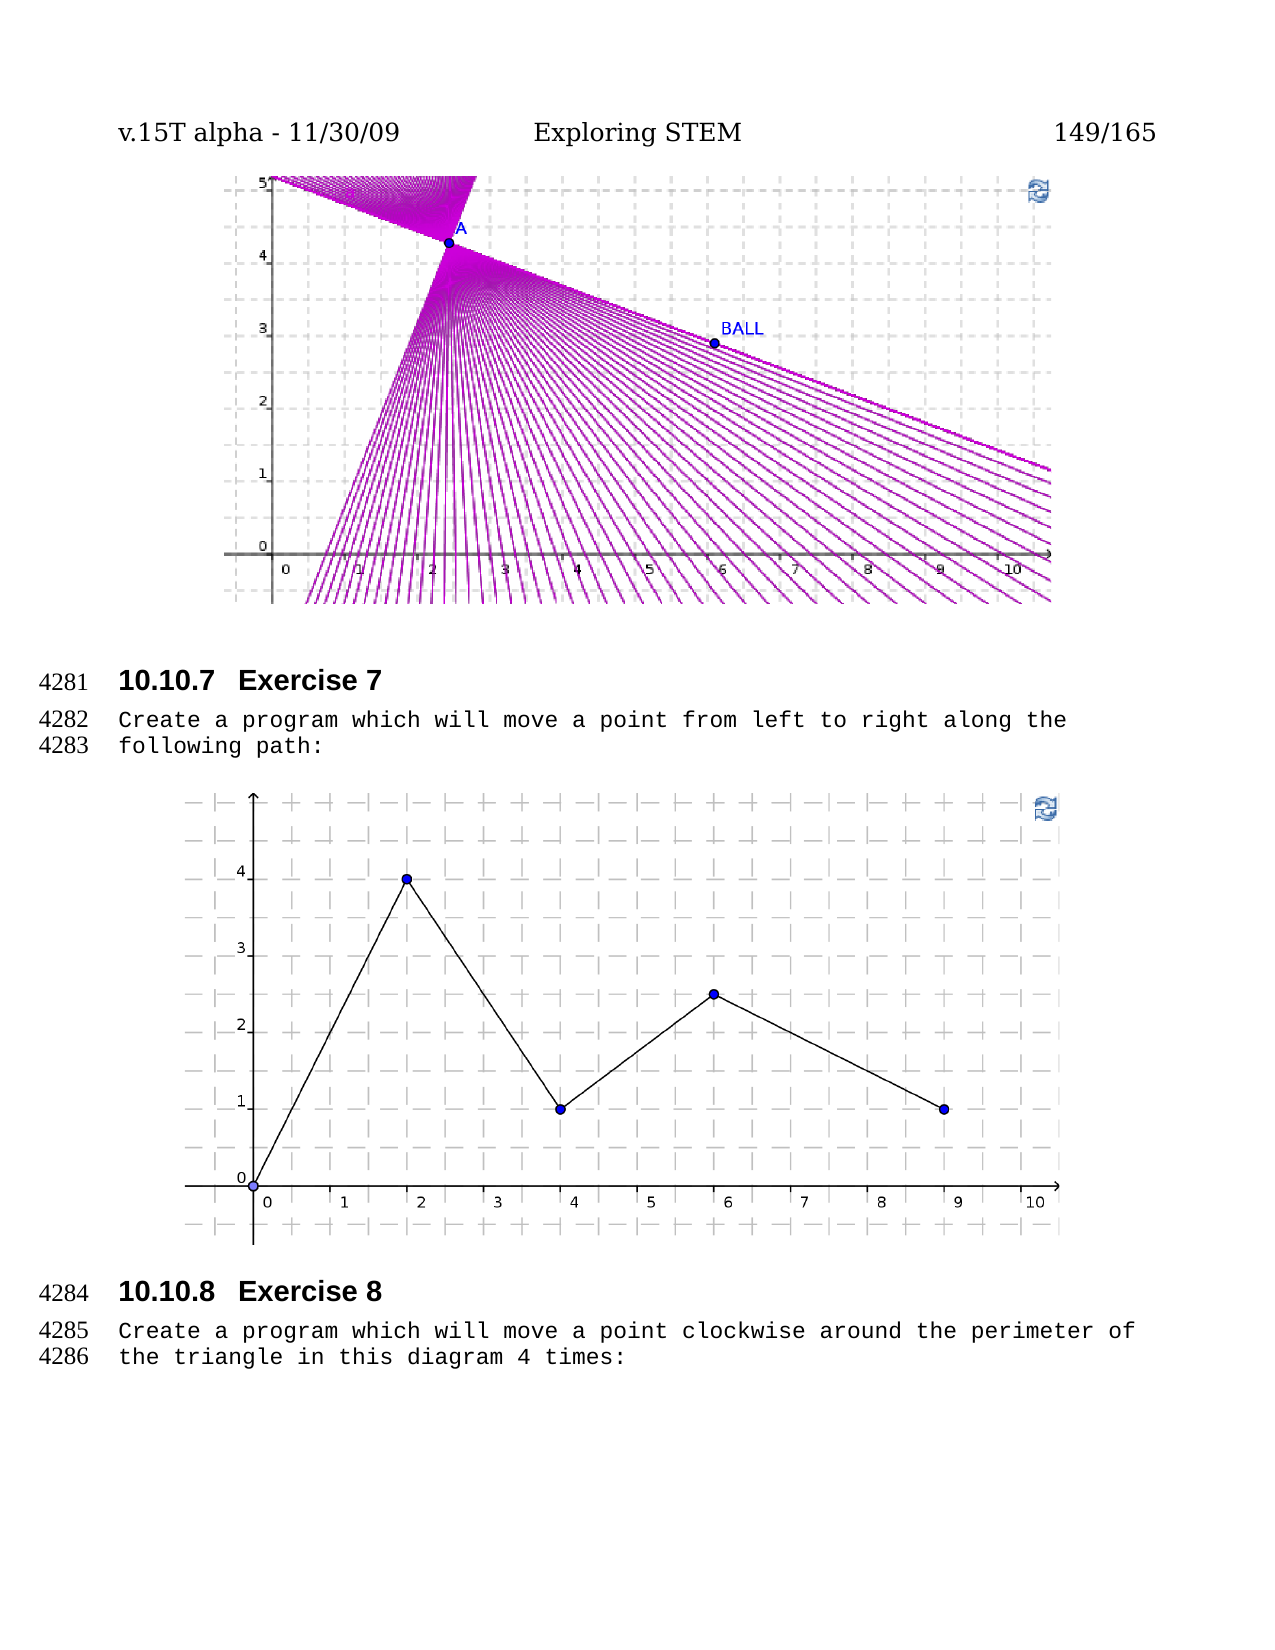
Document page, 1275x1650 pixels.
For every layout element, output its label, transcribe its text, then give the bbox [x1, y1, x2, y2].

subtitle Exercise 8 [118, 1274, 1157, 1307]
picture [184, 793, 1060, 1245]
subtitle Exercise 7 [118, 663, 1157, 696]
text Create a program which will move a point clockwise around the perimeter of the triangle in this diagram 4 times: [118, 1319, 1157, 1371]
picture [224, 176, 1052, 604]
text Create a program which will move a point from left to right along the following path: [118, 708, 1157, 760]
